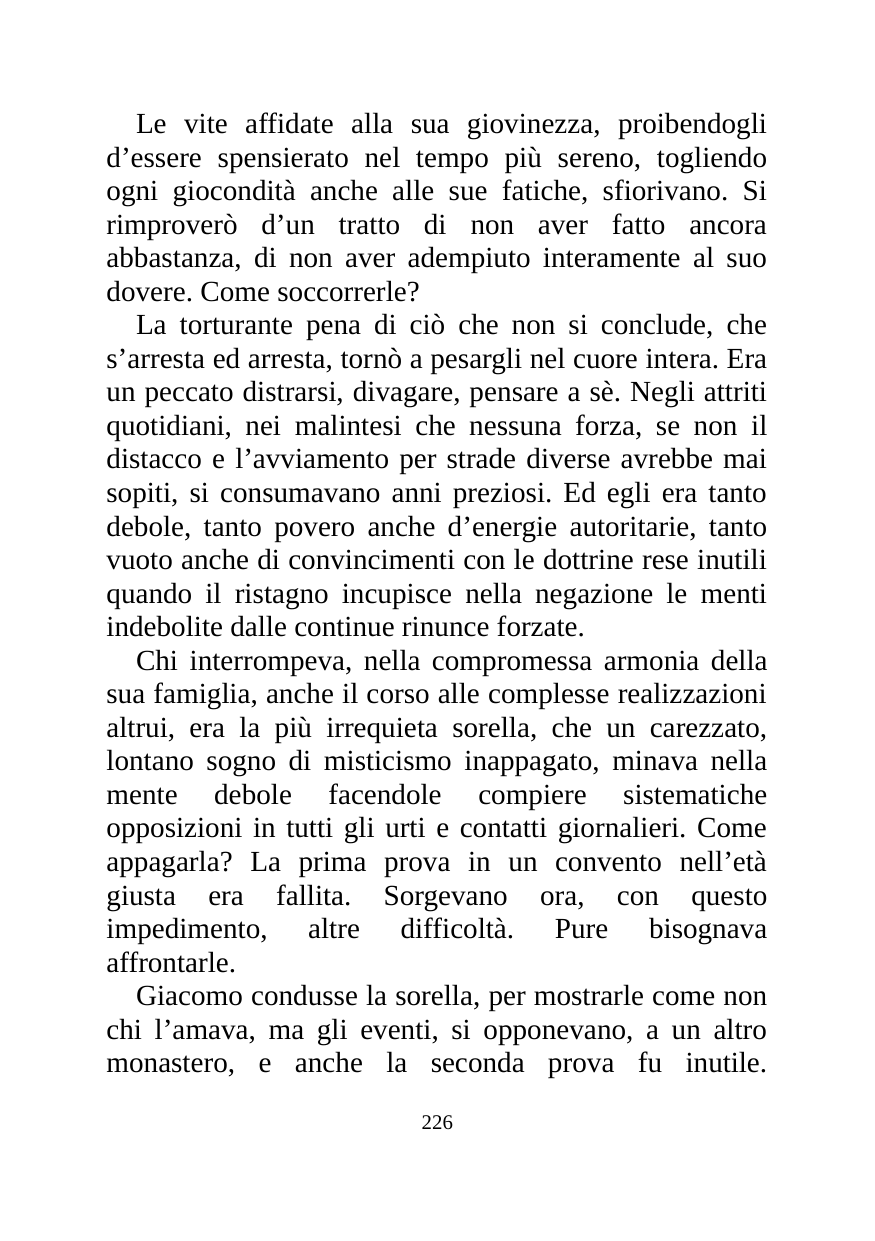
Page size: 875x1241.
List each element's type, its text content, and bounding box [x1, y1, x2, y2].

text Giacomo condusse la sorella, per mostrarle come non chi l’amava, ma gli eventi, si opponevano, a un altro monastero, e anche la seconda prova fu inutile. [106, 978, 768, 1079]
text Le vite affidate alla sua giovinezza, proibendogli d’essere spensierato nel tempo più sereno, togliendo ogni giocondità anche alle sue fatiche, sfiorivano. Si rimproverò d’un tratto di non aver fatto ancora abbastanza, di non aver adempiuto interamente al suo dovere. Come soccorrerle? [106, 106, 768, 307]
text Chi interrompeva, nella compromessa armonia della sua famiglia, anche il corso alle complesse realizzazioni altrui, era la più irrequieta sorella, che un carezzato, lontano sogno di misticismo inappagato, minava nella mente debole facendole compiere sistematiche opposizioni in tutti gli urti e contatti giornalieri. Come appagarla? La prima prova in un convento nell’età giusta era fallita. Sorgevano ora, con questo impedimento, altre difficoltà. Pure bisognava affrontarle. [106, 643, 768, 978]
text La torturante pena di ciò che non si conclude, che s’arresta ed arresta, tornò a pesargli nel cuore intera. Era un peccato distrarsi, divagare, pensare a sè. Negli attriti quotidiani, nei malintesi che nessuna forza, se non il distacco e l’avviamento per strade diverse avrebbe mai sopiti, si consumavano anni preziosi. Ed egli era tanto debole, tanto povero anche d’energie autoritarie, tanto vuoto anche di convincimenti con le dottrine rese inutili quando il ristagno incupisce nella negazione le menti indebolite dalle continue rinunce forzate. [106, 307, 768, 643]
